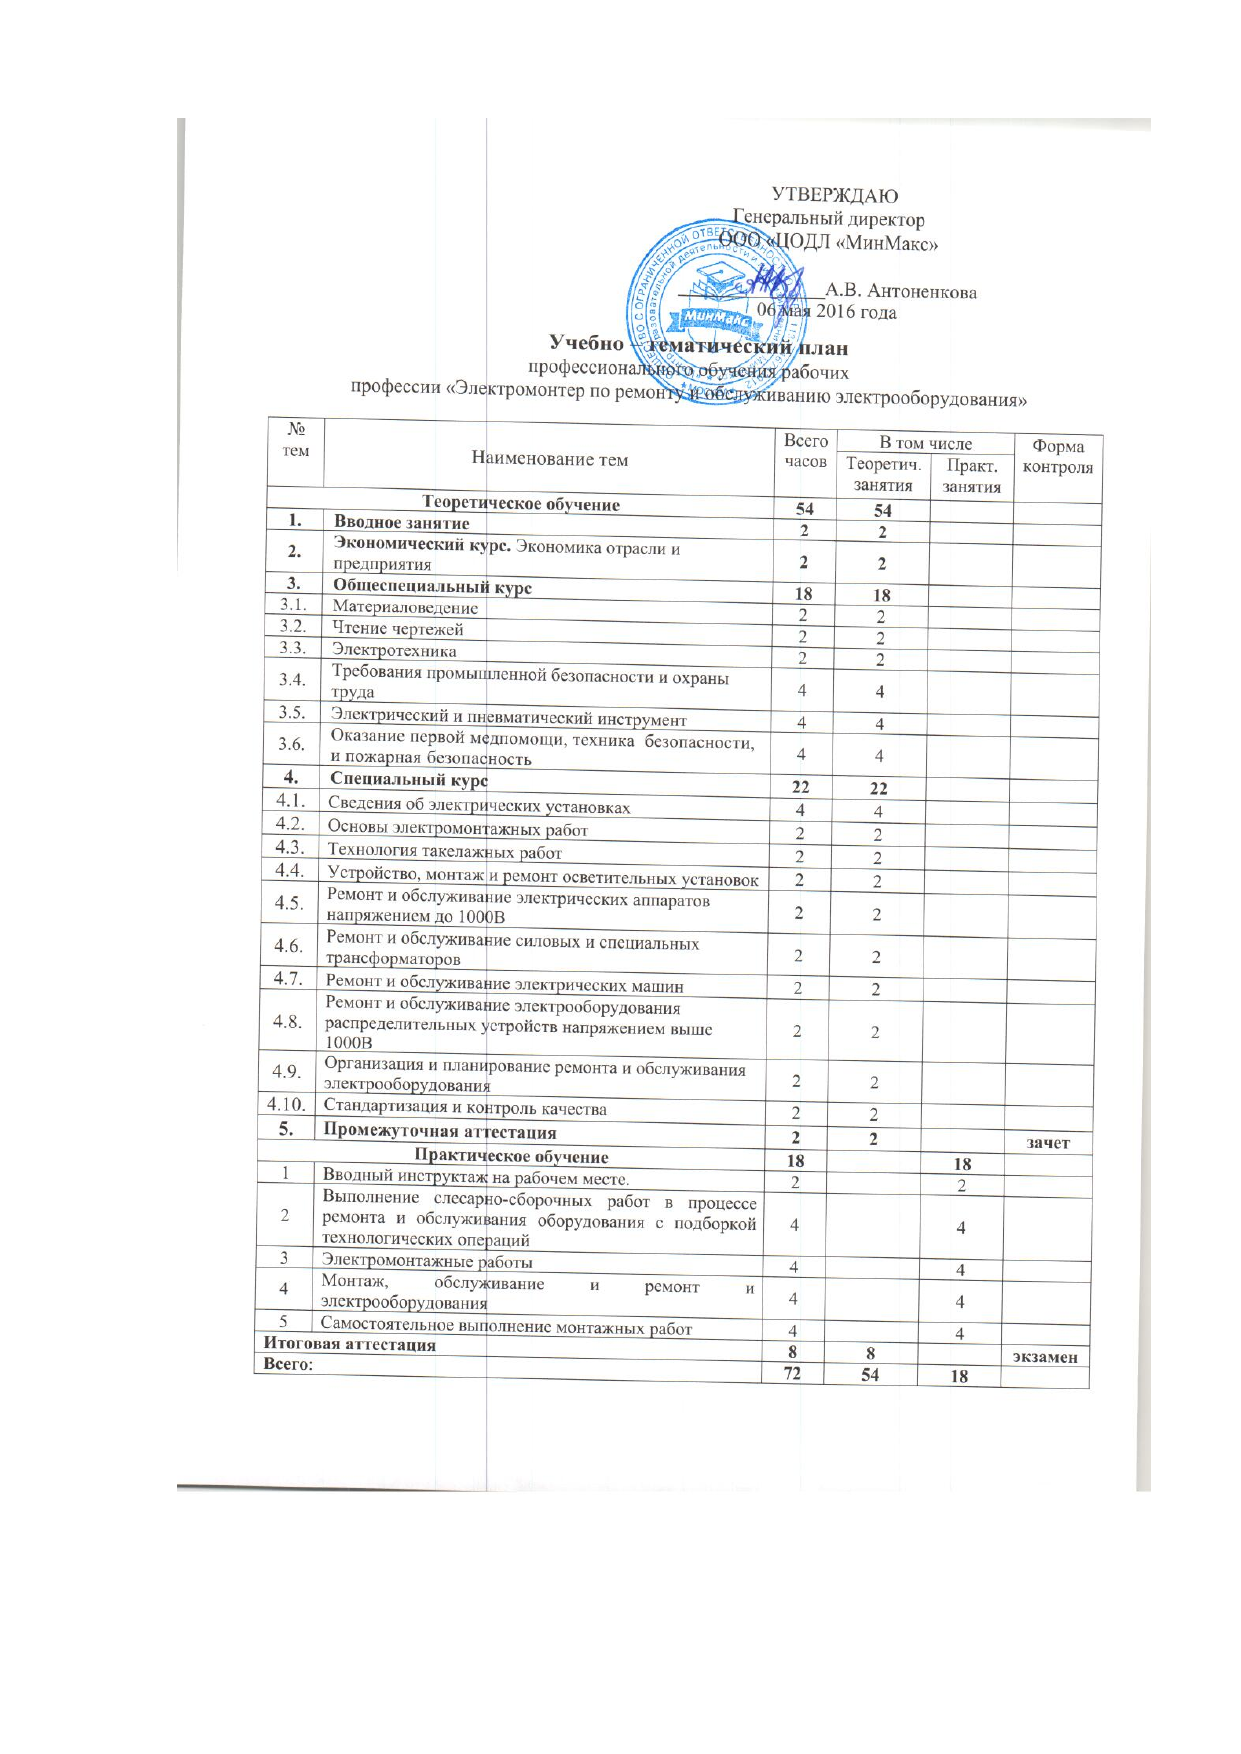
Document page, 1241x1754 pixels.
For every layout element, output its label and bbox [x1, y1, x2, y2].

picture [177, 118, 1151, 1495]
